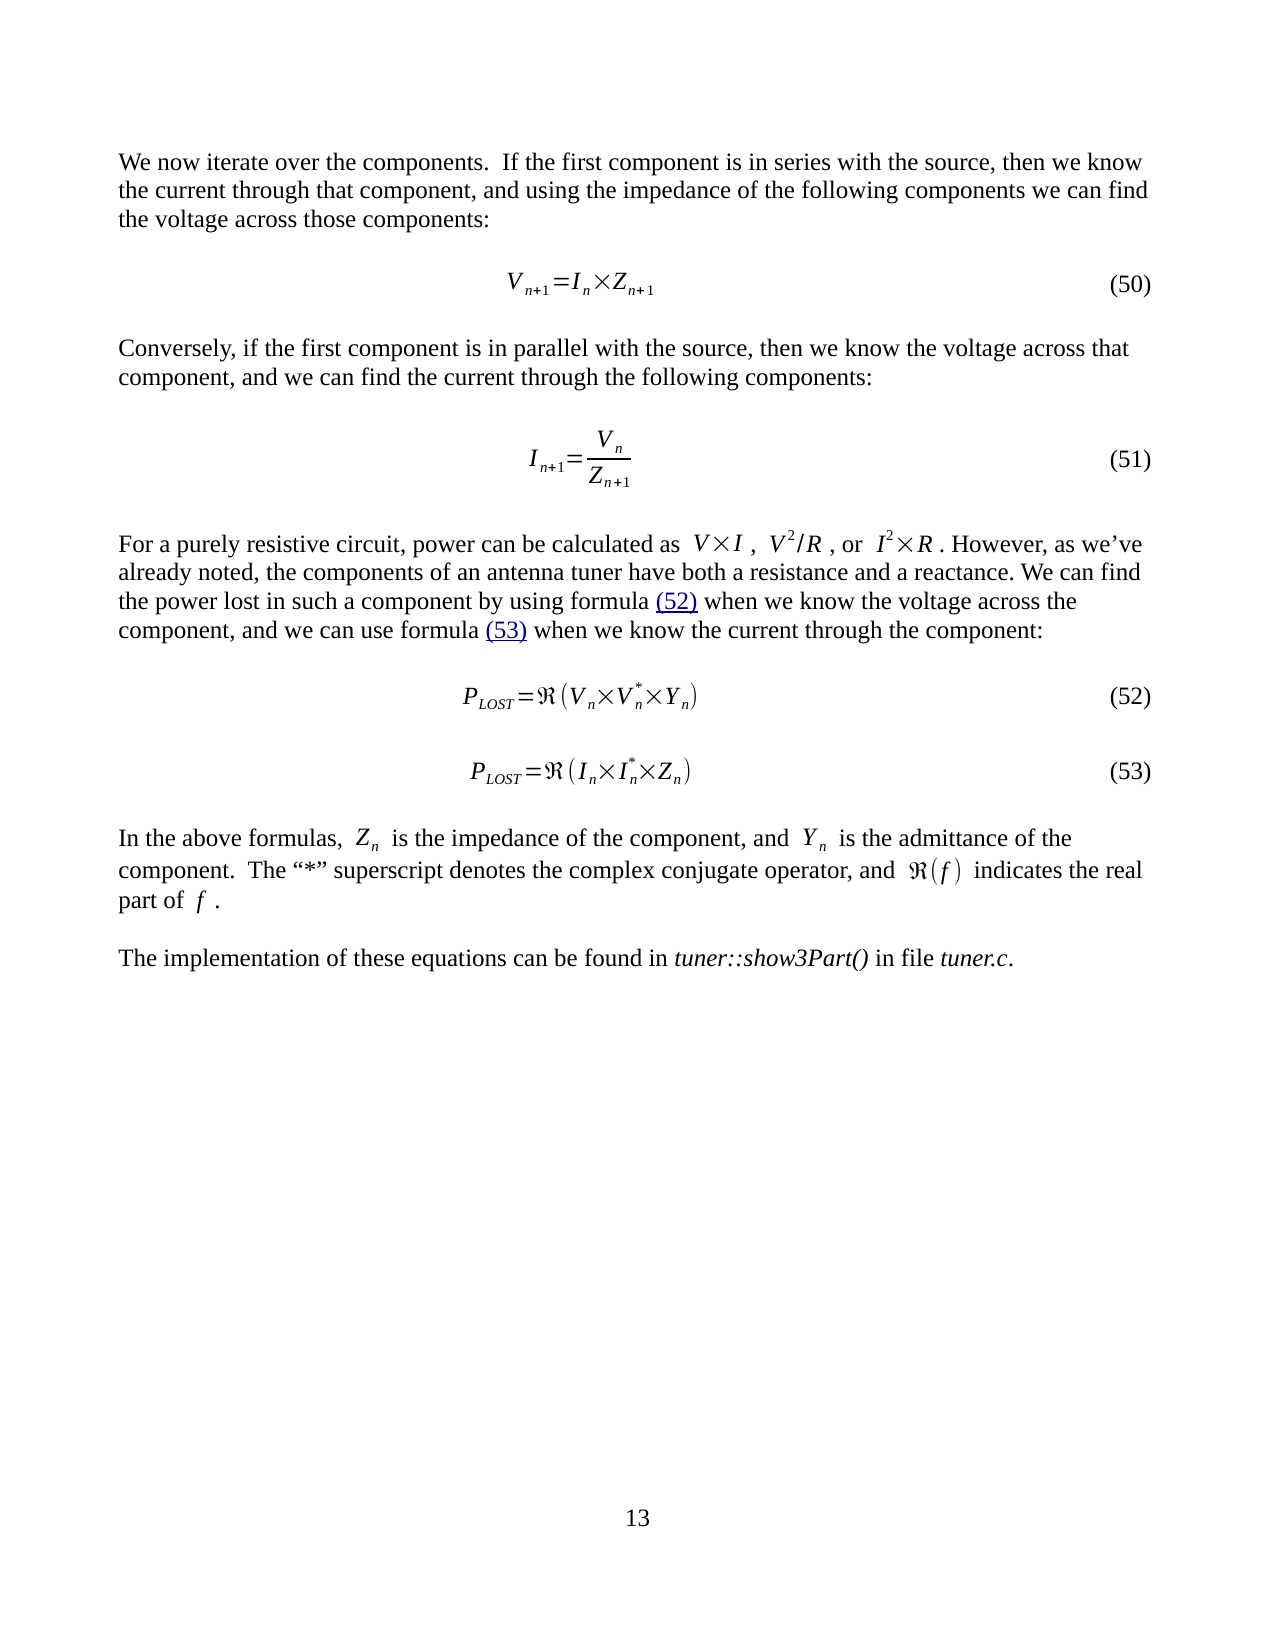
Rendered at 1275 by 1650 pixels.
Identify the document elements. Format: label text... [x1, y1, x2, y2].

table_header [118, 262, 1041, 305]
text In the above formulas, is the impedance of the component, and is the admittance of the component. The “*” superscript denotes the complex conjugate operator, and indicates the real part of . [118, 823, 1157, 914]
table_header (50) [1041, 262, 1157, 305]
table_header [118, 420, 1041, 497]
table_header [118, 673, 1041, 719]
text The implementation of these equations can be found in tuner::show3Part() in file tuner.c. [118, 943, 1157, 972]
text Conversely, if the first component is in parallel with the source, then we know the voltage across that component, and we can find the current through the following components: [118, 333, 1157, 391]
table_header (53) [1041, 748, 1157, 794]
text We now iterate over the components. If the first component is in series with the source, then we know the current through that component, and using the impedance of the following components we can find the voltage across those components: [118, 147, 1157, 233]
table_header (51) [1041, 420, 1157, 497]
table_header [118, 748, 1041, 794]
table_header (52) [1041, 673, 1157, 719]
text For a purely resistive circuit, power can be calculated as , , or . However, as we’ve already noted, the components of an antenna tuner have both a resistance and a reactance. We can find the power lost in such a component by using formula (52) when we know the voltage across the component, and we can use formula (53) when we know the current through the component: [118, 526, 1157, 644]
